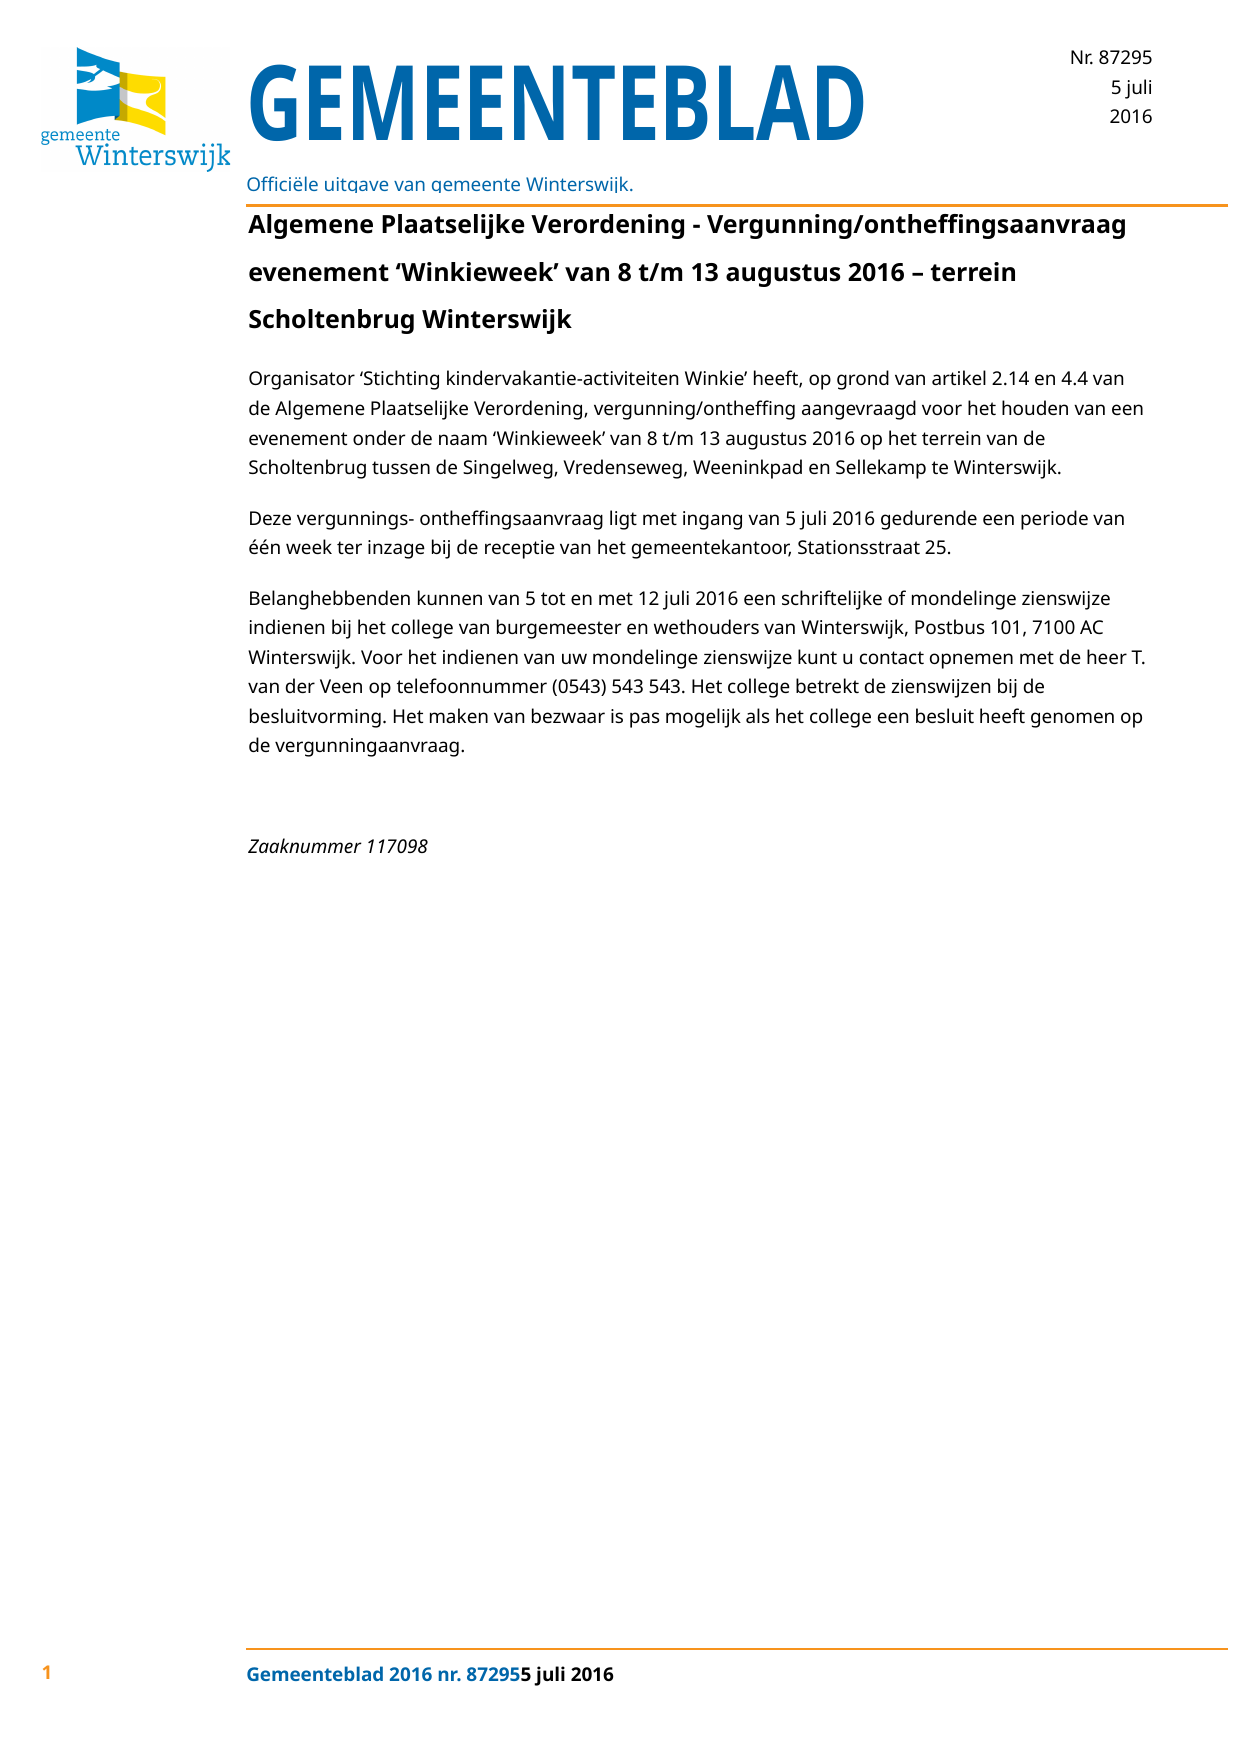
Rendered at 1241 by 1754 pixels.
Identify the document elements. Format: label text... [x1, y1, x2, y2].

text Organisator ‘Stichting kindervakantie-activiteiten Winkie’ heeft, op grond van artikel 2.14 en 4.4 van de Algemene Plaatselijke Verordening, vergunning/ontheffing aangevraagd voor het houden van een evenement onder de naam ‘Winkieweek’ van 8 t/m 13 augustus 2016 op het terrein van de Scholtenbrug tussen de Singelweg, Vredenseweg, Weeninkpad en Sellekamp te Winterswijk. [248, 366, 1152, 480]
text Belanghebbenden kunnen van 5 tot en met 12 juli 2016 een schriftelijke of mondelinge zienswijze indienen bij het college van burgemeester en wethouders van Winterswijk, Postbus 101, 7100 AC Winterswijk. Voor het indienen van uw mondelinge zienswijze kunt u contact opnemen met de heer T. van der Veen op telefoonnummer (0543) 543 543. Het college betrekt de zienswijzen bij de besluitvorming. Het maken van bezwaar is pas mogelijk als het college een besluit heeft genomen op de vergunningaanvraag. [248, 585, 1152, 758]
text Deze vergunnings- ontheffingsaanvraag ligt met ingang van 5 juli 2016 gedurende een periode van één week ter inzage bij de receptie van het gemeentekantoor, Stationsstraat 25. [248, 505, 1152, 560]
text Zaaknummer 117098 [248, 833, 1152, 859]
text Algemene Plaatselijke Verordening - Vergunning/ontheffingsaanvraag evenement ‘Winkieweek’ van 8 t/m 13 augustus 2016 – terrein Scholtenbrug Winterswijk [248, 207, 1152, 336]
picture [41, 47, 231, 172]
picture [225, 153, 231, 162]
